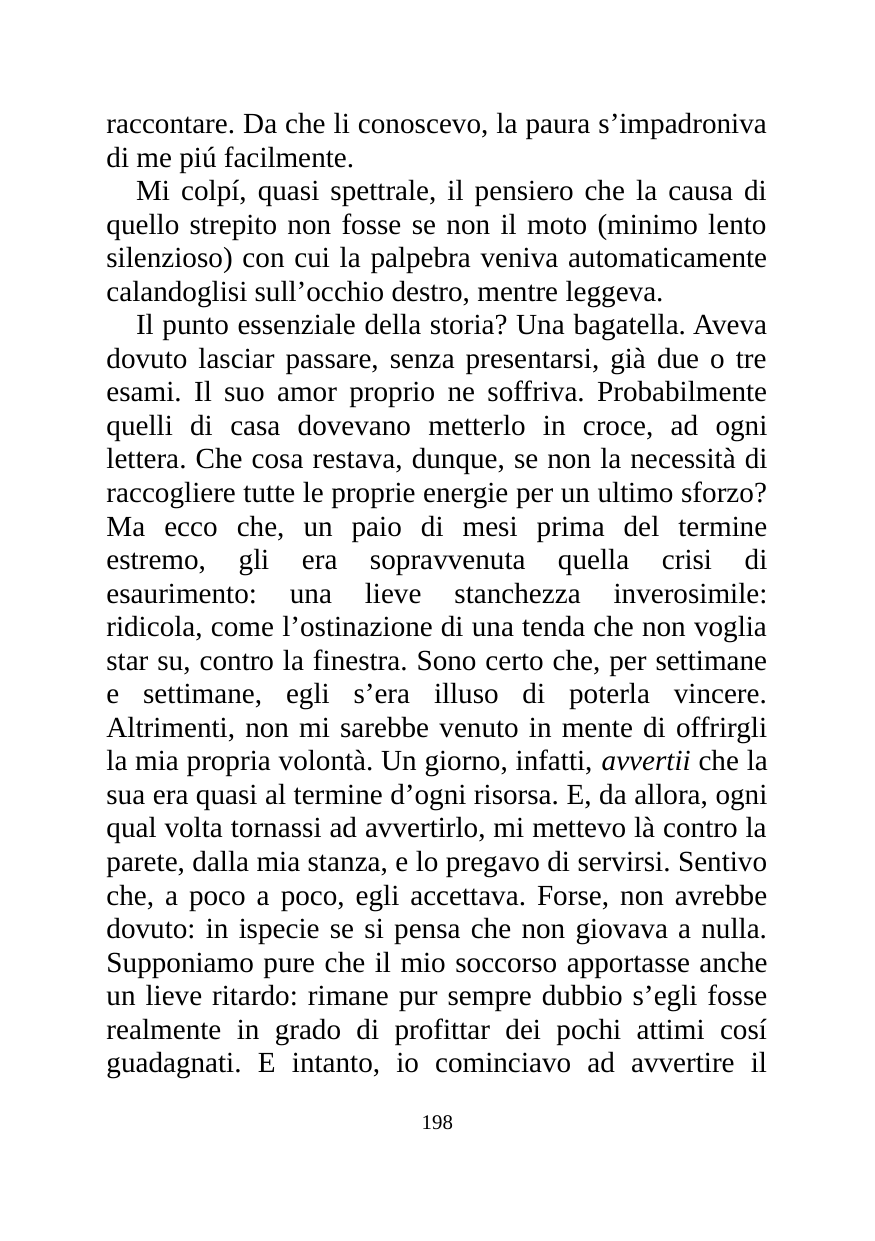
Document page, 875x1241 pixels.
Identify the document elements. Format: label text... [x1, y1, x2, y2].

text raccontare. Da che li conoscevo, la paura s’impadroniva di me piú facilmente. [106, 106, 768, 173]
text Mi colpí, quasi spettrale, il pensiero che la causa di quello strepito non fosse se non il moto (minimo lento silenzioso) con cui la palpebra veniva automaticamente calandoglisi sull’occhio destro, mentre leggeva. [106, 173, 768, 307]
text Il punto essenziale della storia? Una bagatella. Aveva dovuto lasciar passare, senza presentarsi, già due o tre esami. Il suo amor proprio ne soffriva. Probabilmente quelli di casa dovevano metterlo in croce, ad ogni lettera. Che cosa restava, dunque, se non la necessità di raccogliere tutte le proprie energie per un ultimo sforzo? Ma ecco che, un paio di mesi prima del termine estremo, gli era sopravvenuta quella crisi di esaurimento: una lieve stanchezza inverosimile: ridicola, come l’ostinazione di una tenda che non voglia star su, contro la finestra. Sono certo che, per settimane e settimane, egli s’era illuso di poterla vincere. Altrimenti, non mi sarebbe venuto in mente di offrirgli la mia propria volontà. Un giorno, infatti, avvertii che la sua era quasi al termine d’ogni risorsa. E, da allora, ogni qual volta tornassi ad avvertirlo, mi mettevo là contro la parete, dalla mia stanza, e lo pregavo di servirsi. Sentivo che, a poco a poco, egli accettava. Forse, non avrebbe dovuto: in ispecie se si pensa che non giovava a nulla. Supponiamo pure che il mio soccorso apportasse anche un lieve ritardo: rimane pur sempre dubbio s’egli fosse realmente in grado di profittar dei pochi attimi cosí guadagnati. E intanto, io cominciavo ad avvertire il [106, 307, 768, 1079]
